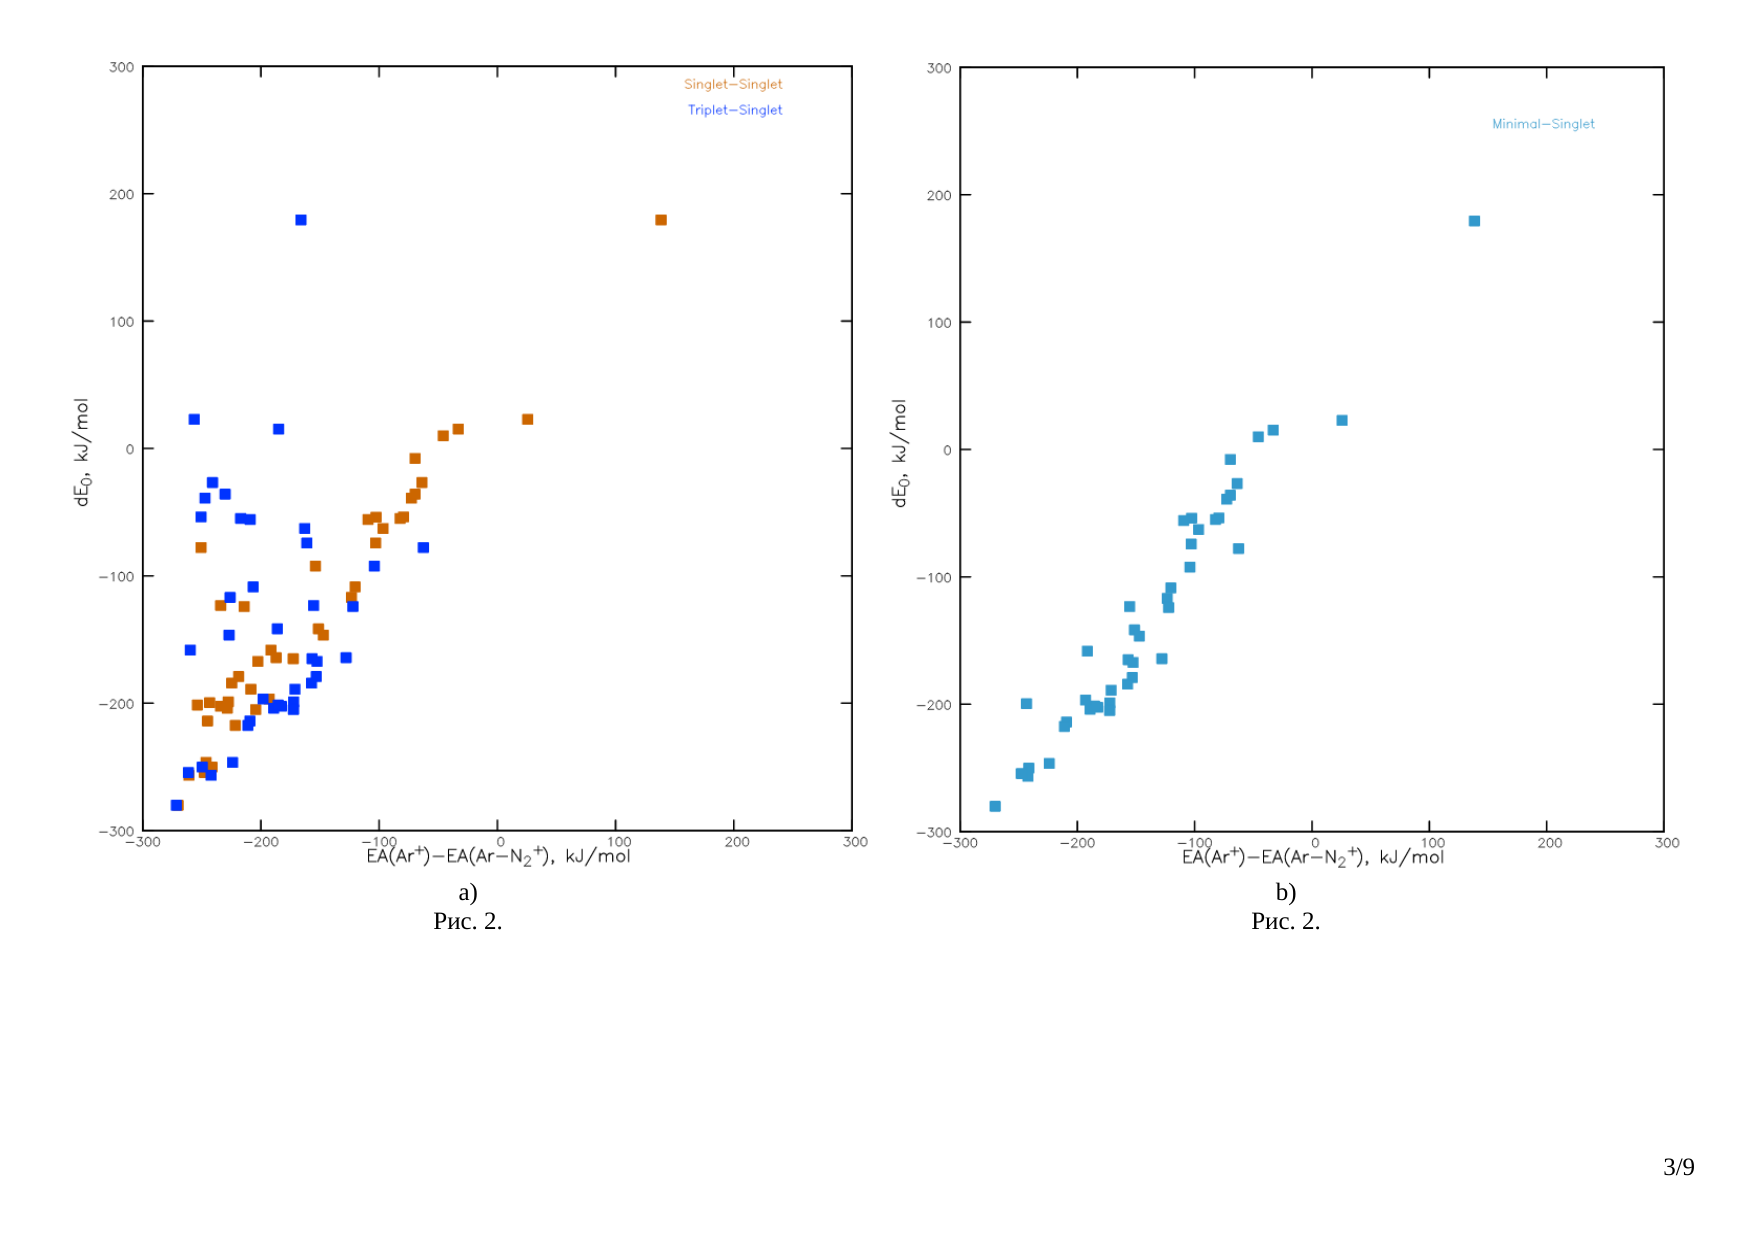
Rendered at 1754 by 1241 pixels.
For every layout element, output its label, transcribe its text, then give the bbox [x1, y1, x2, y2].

table_cell b) [877, 877, 1695, 906]
table_cell a) [59, 877, 877, 906]
table_cell Рис. 2. [59, 906, 877, 934]
table_cell Рис. 2. [877, 906, 1695, 934]
picture [62, 59, 874, 877]
picture [880, 59, 1692, 877]
